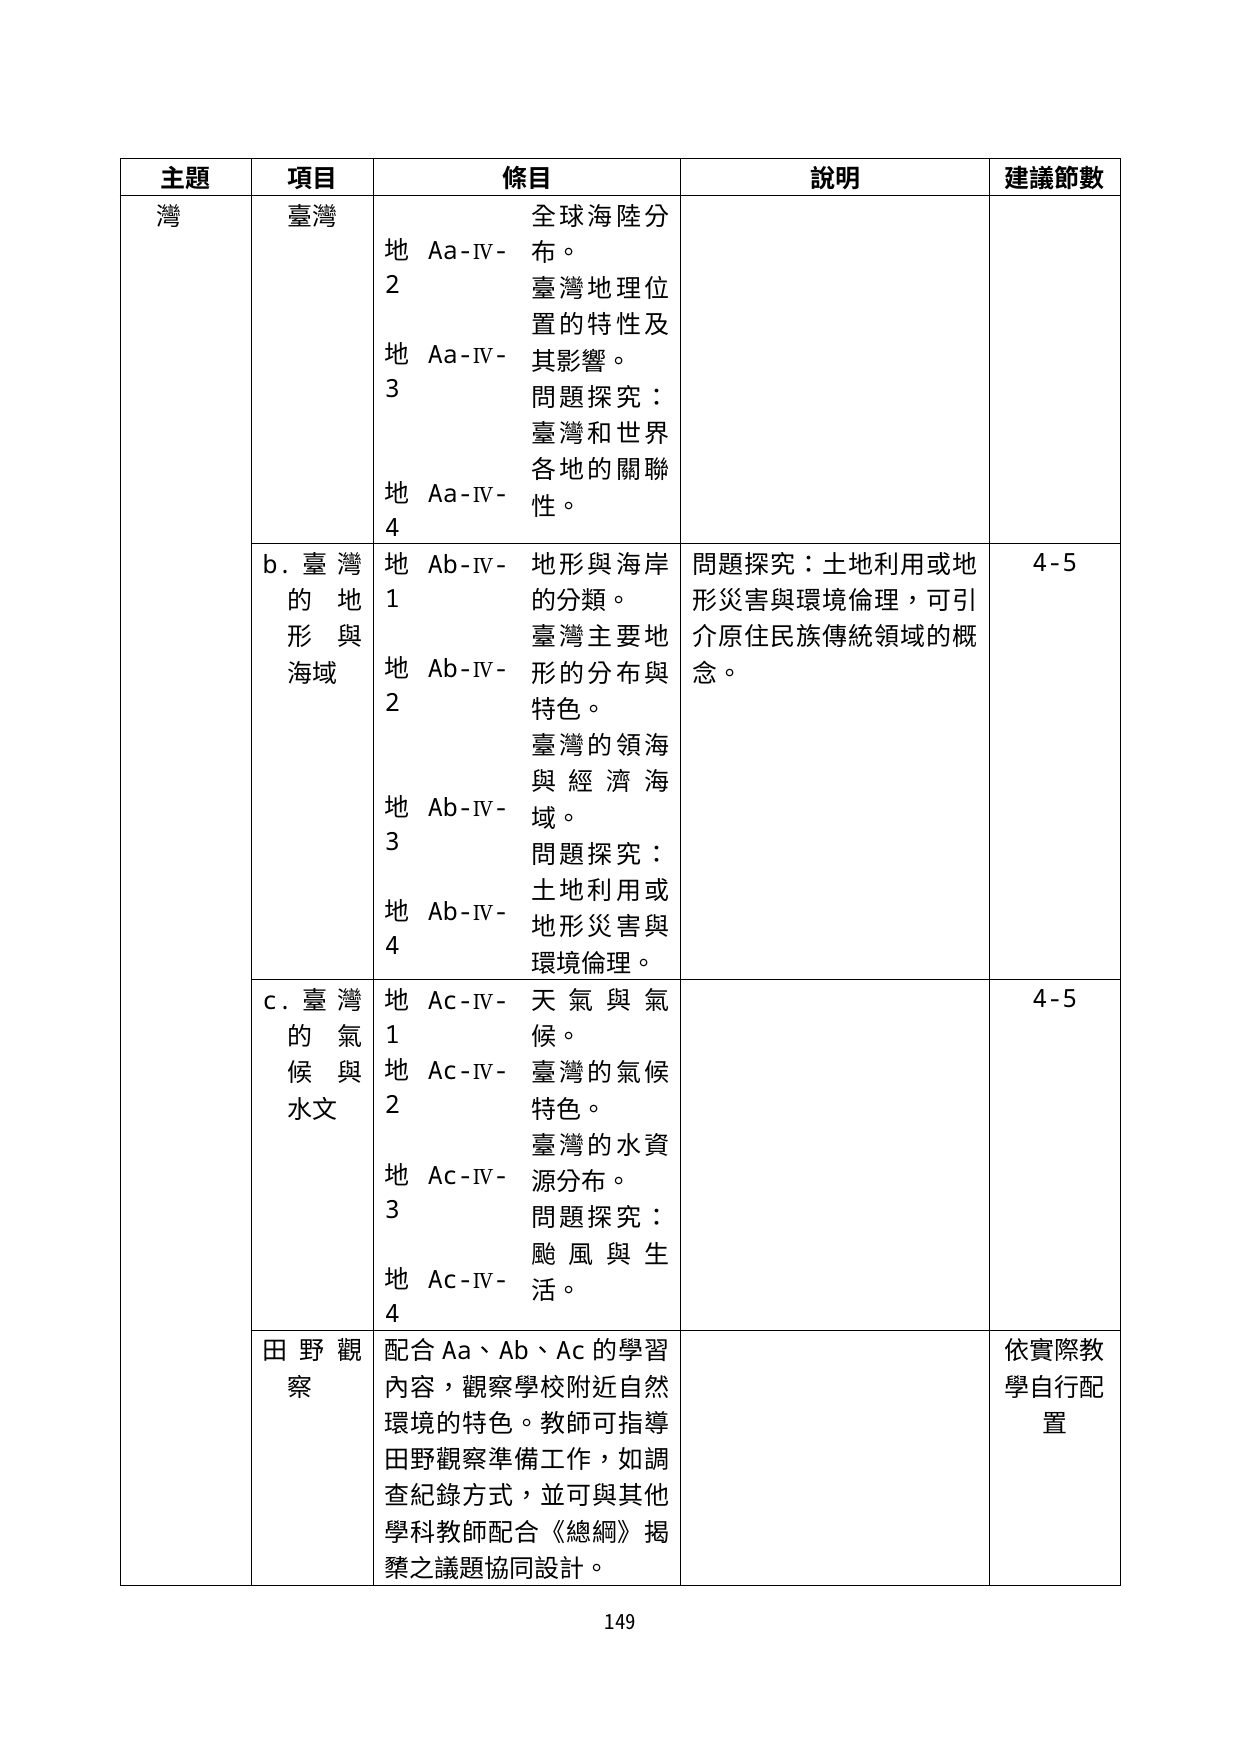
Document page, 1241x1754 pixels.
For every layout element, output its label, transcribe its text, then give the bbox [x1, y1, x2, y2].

table_cell 灣 [121, 196, 251, 1584]
table_cell [990, 196, 1120, 543]
table_cell [681, 196, 989, 543]
table_cell 地形與海岸的分類。 臺灣主要地形的分布與特色。 臺灣的領海與經濟海域。 問題探究：土地利用或地形災害與環境倫理。 [520, 544, 680, 979]
table_cell [681, 980, 989, 1330]
table_cell 4-5 [990, 980, 1120, 1330]
table_header 項目 [252, 159, 373, 195]
table_cell 天氣與氣候。 臺灣的氣候特色。 臺灣的水資源分布。 問題探究：颱風與生活。 [520, 980, 680, 1330]
table_header 說明 [681, 159, 989, 195]
table_header 主題 [121, 159, 251, 195]
table_cell 依實際教學自行配置 [990, 1331, 1120, 1584]
table_cell 全球海陸分布。 臺灣地理位置的特性及其影響。 問題探究：臺灣和世界各地的關聯性。 [520, 196, 680, 543]
table_cell 4-5 [990, 544, 1120, 979]
table_header 條目 [374, 159, 680, 195]
table_cell 地Aa-Ⅳ-2 地Aa-Ⅳ-3 地Aa-Ⅳ-4 [374, 196, 519, 543]
table_cell 臺灣 [252, 196, 373, 543]
table_header 建議節數 [990, 159, 1120, 195]
table_cell 配合Aa、Ab、Ac的學習內容，觀察學校附近自然環境的特色。教師可指導田野觀察準備工作，如調查紀錄方式，並可與其他學科教師配合《總綱》揭櫫之議題協同設計。 [374, 1331, 680, 1584]
table_cell 田野觀察 [252, 1331, 373, 1584]
table_cell 地Ab-Ⅳ-1 地Ab-Ⅳ-2 地Ab-Ⅳ-3 地Ab-Ⅳ-4 [374, 544, 519, 979]
table_cell c.臺灣的氣候與水文 [252, 980, 373, 1330]
table_cell b.臺灣的地形與海域 [252, 544, 373, 979]
table_cell [681, 1331, 989, 1584]
table_cell 地Ac-Ⅳ-1 地Ac-Ⅳ-2 地Ac-Ⅳ-3 地Ac-Ⅳ-4 [374, 980, 519, 1330]
table_cell 問題探究：土地利用或地形災害與環境倫理，可引介原住民族傳統領域的概念。 [681, 544, 989, 979]
